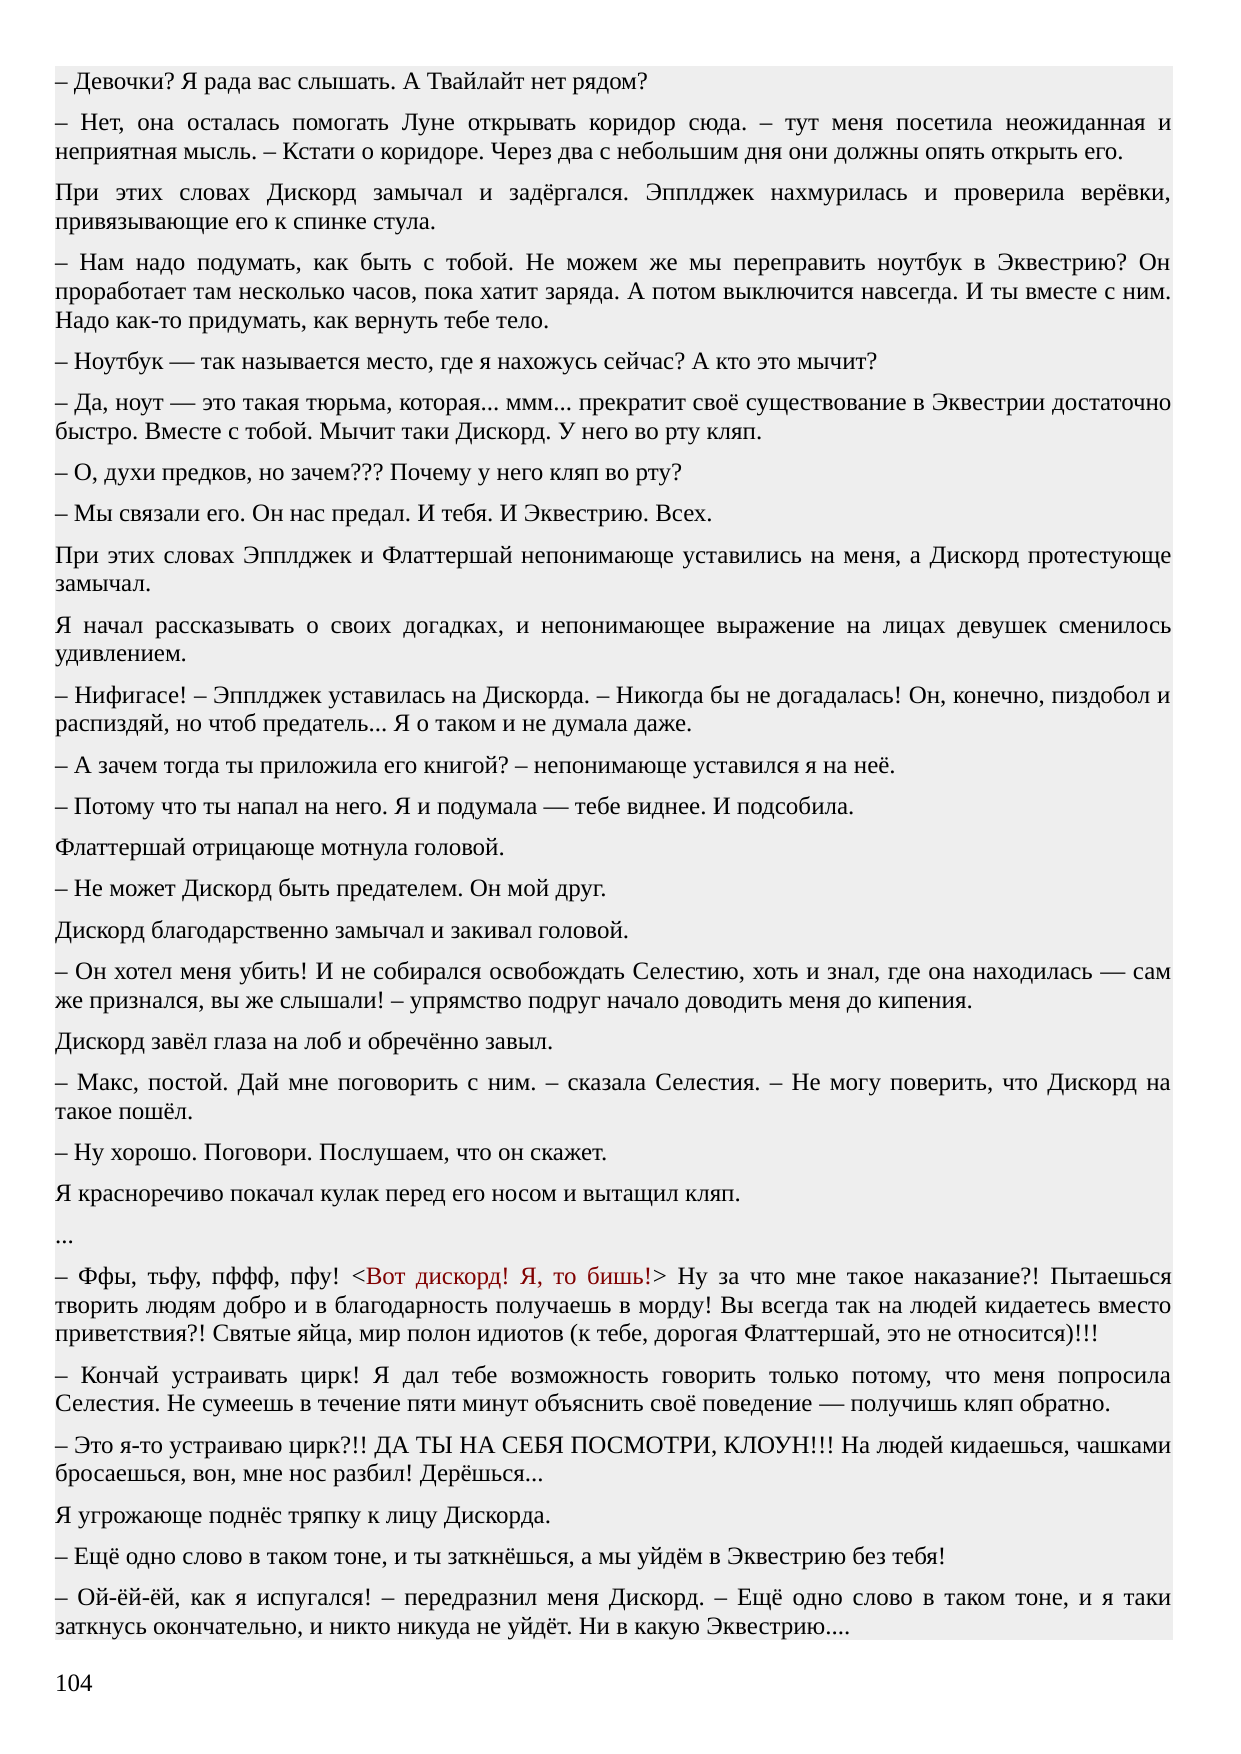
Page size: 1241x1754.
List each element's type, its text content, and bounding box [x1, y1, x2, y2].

text Дискорд завёл глаза на лоб и обречённо завыл. [55, 1026, 1173, 1055]
text Я начал рассказывать о своих догадках, и непонимающее выражение на лицах девушек сменилось удивлением. [55, 610, 1173, 667]
text – Мы связали его. Он нас предал. И тебя. И Эквестрию. Всех. [55, 498, 1173, 527]
text – А зачем тогда ты приложила его книгой? – непонимающе уставился я на неё. [55, 750, 1173, 778]
text – Он хотел меня убить! И не собирался освобождать Селестию, хоть и знал, где она находилась — сам же признался, вы же слышали! – упрямство подруг начало доводить меня до кипения. [55, 956, 1173, 1013]
text Флаттершай отрицающе мотнула головой. [55, 832, 1173, 861]
text – Ой-ёй-ёй, как я испугался! – передразнил меня Дискорд. – Ещё одно слово в таком тоне, и я таки заткнусь окончательно, и никто никуда не уйдёт. Ни в какую Эквестрию.... [55, 1582, 1173, 1640]
text – Макс, постой. Дай мне поговорить с ним. – сказала Селестия. – Не могу поверить, что Дискорд на такое пошёл. [55, 1067, 1173, 1125]
text – Не может Дискорд быть предателем. Он мой друг. [55, 873, 1173, 902]
text – Ффы, тьфу, пффф, пфу! <Вот дискорд! Я, то бишь!> Ну за что мне такое наказание?! Пытаешься творить людям добро и в благодарность получаешь в морду! Вы всегда так на людей кидаетесь вместо приветствия?! Святые яйца, мир полон идиотов (к тебе, дорогая Флаттершай, это не относится)!!! [55, 1261, 1173, 1347]
text При этих словах Эпплджек и Флаттершай непонимающе уставились на меня, а Дискорд протестующе замычал. [55, 540, 1173, 597]
text – Девочки? Я рада вас слышать. А Твайлайт нет рядом? [55, 66, 1173, 95]
text – Нам надо подумать, как быть с тобой. Не можем же мы переправить ноутбук в Эквестрию? Он проработает там несколько часов, пока хатит заряда. А потом выключится навсегда. И ты вместе с ним. Надо как-то придумать, как вернуть тебе тело. [55, 247, 1173, 333]
text – Это я-то устраиваю цирк?!! ДА ТЫ НА СЕБЯ ПОСМОТРИ, КЛОУН!!! На людей кидаешься, чашками бросаешься, вон, мне нос разбил! Дерёшься... [55, 1430, 1173, 1487]
text Дискорд благодарственно замычал и закивал головой. [55, 915, 1173, 943]
text – О, духи предков, но зачем??? Почему у него кляп во рту? [55, 457, 1173, 486]
text – Кончай устраивать цирк! Я дал тебе возможность говорить только потому, что меня попросила Селестия. Не сумеешь в течение пяти минут объяснить своё поведение — получишь кляп обратно. [55, 1360, 1173, 1417]
text – Ну хорошо. Поговори. Послушаем, что он скажет. [55, 1137, 1173, 1166]
text При этих словах Дискорд замычал и задёргался. Эпплджек нахмурилась и проверила верёвки, привязывающие его к спинке стула. [55, 177, 1173, 235]
text ... [55, 1220, 1173, 1248]
text – Нифигасе! – Эпплджек уставилась на Дискорда. – Никогда бы не догадалась! Он, конечно, пиздобол и распиздяй, но чтоб предатель... Я о таком и не думала даже. [55, 680, 1173, 737]
text – Ещё одно слово в таком тоне, и ты заткнёшься, а мы уйдём в Эквестрию без тебя! [55, 1541, 1173, 1570]
text – Потому что ты напал на него. Я и подумала — тебе виднее. И подсобила. [55, 791, 1173, 820]
text – Да, ноут — это такая тюрьма, которая... ммм... прекратит своё существование в Эквестрии достаточно быстро. Вместе с тобой. Мычит таки Дискорд. У него во рту кляп. [55, 387, 1173, 445]
text – Нет, она осталась помогать Луне открывать коридор сюда. – тут меня посетила неожиданная и неприятная мысль. – Кстати о коридоре. Через два с небольшим дня они должны опять открыть его. [55, 107, 1173, 165]
text – Ноутбук — так называется место, где я нахожусь сейчас? А кто это мычит? [55, 346, 1173, 375]
text Я угрожающе поднёс тряпку к лицу Дискорда. [55, 1500, 1173, 1528]
text Я красноречиво покачал кулак перед его носом и вытащил кляп. [55, 1178, 1173, 1207]
